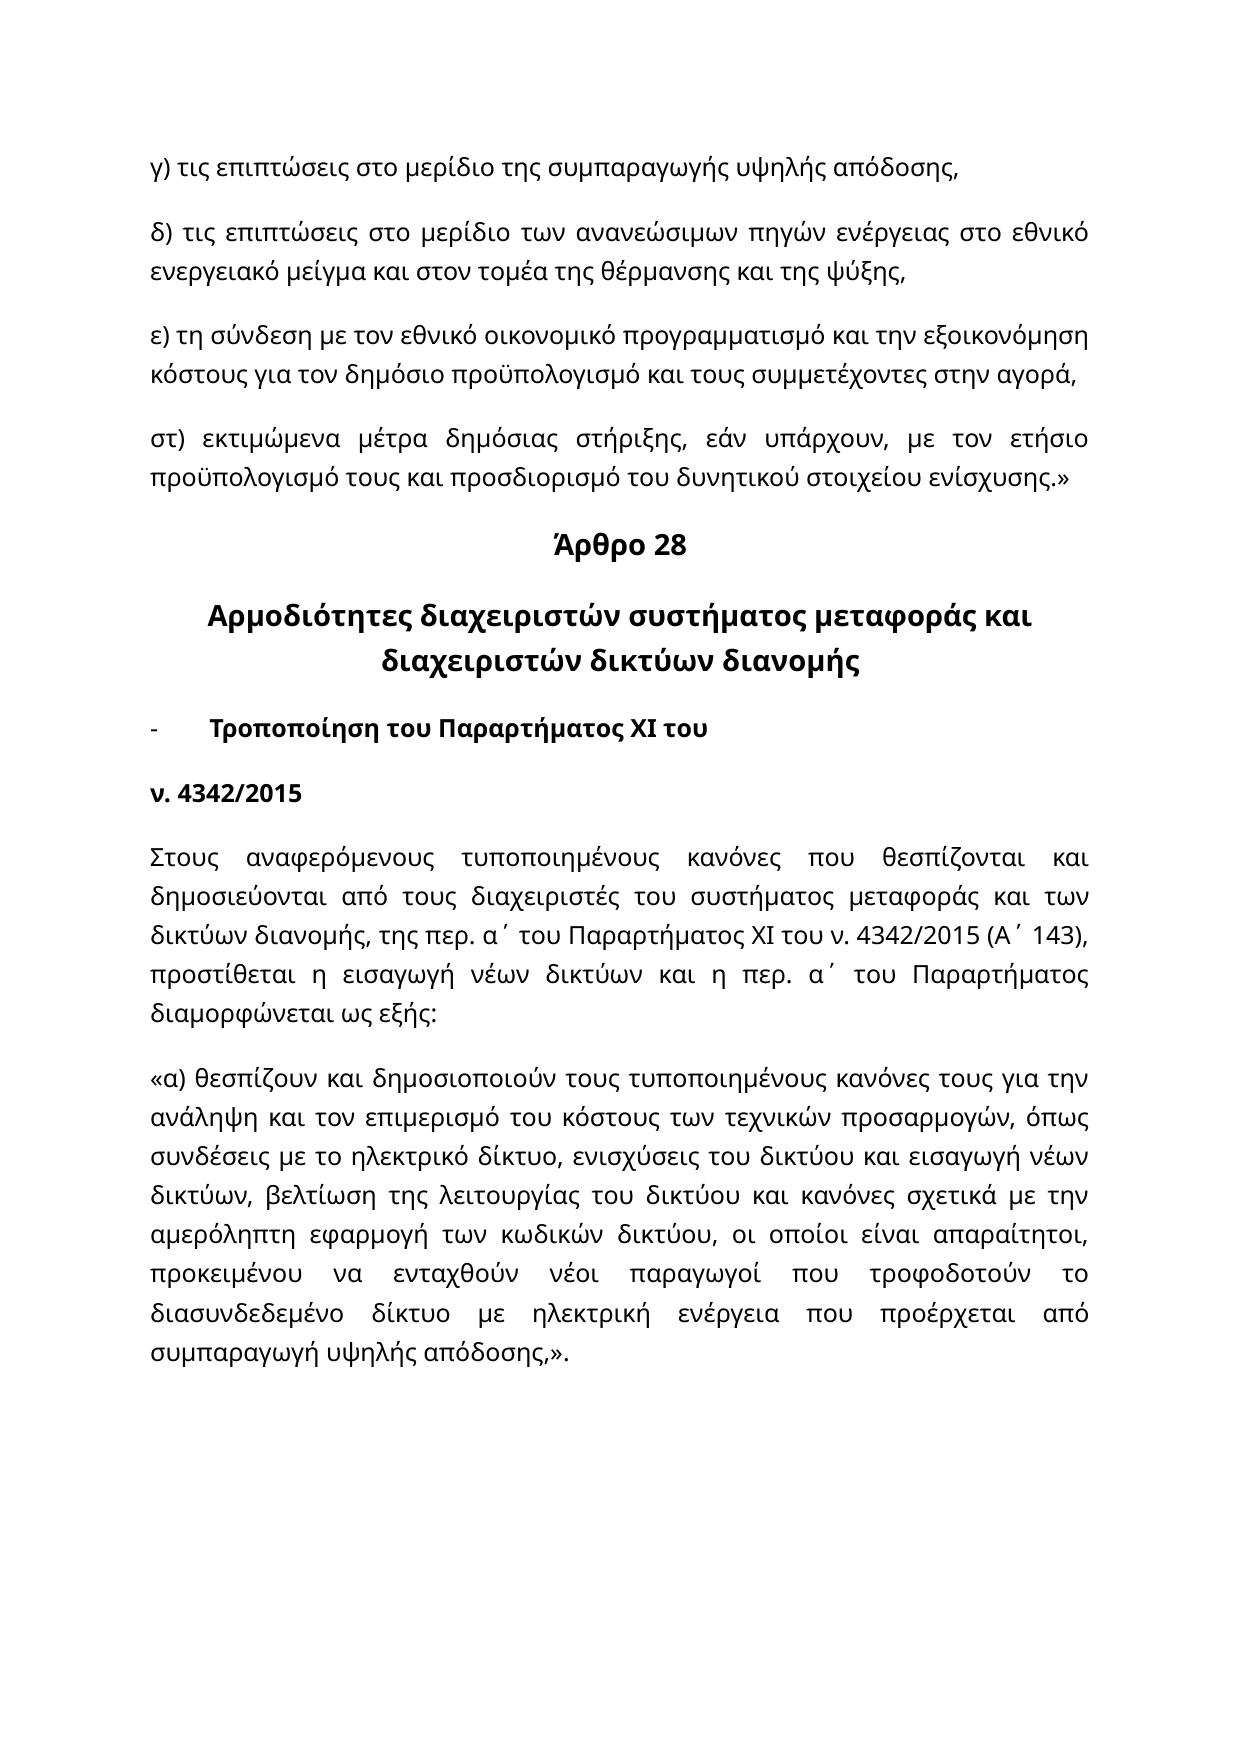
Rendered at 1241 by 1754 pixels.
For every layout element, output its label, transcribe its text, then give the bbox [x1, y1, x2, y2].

text «α) θεσπίζουν και δημοσιοποιούν τους τυποποιημένους κανόνες τους για την ανάληψη και τον επιμερισμό του κόστους των τεχνικών προσαρμογών, όπως συνδέσεις με το ηλεκτρικό δίκτυο, ενισχύσεις του δικτύου και εισαγωγή νέων δικτύων, βελτίωση της λειτουργίας του δικτύου και κανόνες σχετικά με την αμερόληπτη εφαρμογή των κωδικών δικτύου, οι οποίοι είναι απαραίτητοι, προκειμένου να ενταχθούν νέοι παραγωγοί που τροφοδοτούν το διασυνδεδεμένο δίκτυο με ηλεκτρική ενέργεια που προέρχεται από συμπαραγωγή υψηλής απόδοσης,». [150, 1060, 1090, 1368]
text ν. 4342/2015 [150, 775, 1090, 809]
text ε) τη σύνδεση με τον εθνικό οικονομικό προγραμματισμό και την εξοικονόμηση κόστους για τον δημόσιο προϋπολογισμό και τους συμμετέχοντες στην αγορά, [150, 317, 1090, 391]
subtitle Αρμοδιότητες διαχειριστών συστήματος μεταφοράς και διαχειριστών δικτύων διανομής [150, 595, 1090, 680]
subtitle Άρθρο 28 [150, 524, 1090, 564]
list - Τροποποίηση του Παραρτήματος ΧΙ του [150, 711, 1090, 745]
text στ) εκτιμώμενα μέτρα δημόσιας στήριξης, εάν υπάρχουν, με τον ετήσιο προϋπολογισμό τους και προσδιορισμό του δυνητικού στοιχείου ενίσχυσης.» [150, 421, 1090, 494]
text γ) τις επιπτώσεις στο μερίδιο της συμπαραγωγής υψηλής απόδοσης, [150, 150, 1090, 184]
text δ) τις επιπτώσεις στο μερίδιο των ανανεώσιμων πηγών ενέργειας στο εθνικό ενεργειακό μείγμα και στον τομέα της θέρμανσης και της ψύξης, [150, 214, 1090, 287]
text Στους αναφερόμενους τυποποιημένους κανόνες που θεσπίζονται και δημοσιεύονται από τους διαχειριστές του συστήματος μεταφοράς και των δικτύων διανομής, της περ. α΄ του Παραρτήματος XI του ν. 4342/2015 (Α΄ 143), προστίθεται η εισαγωγή νέων δικτύων και η περ. α΄ του Παραρτήματος διαμορφώνεται ως εξής: [150, 839, 1090, 1030]
